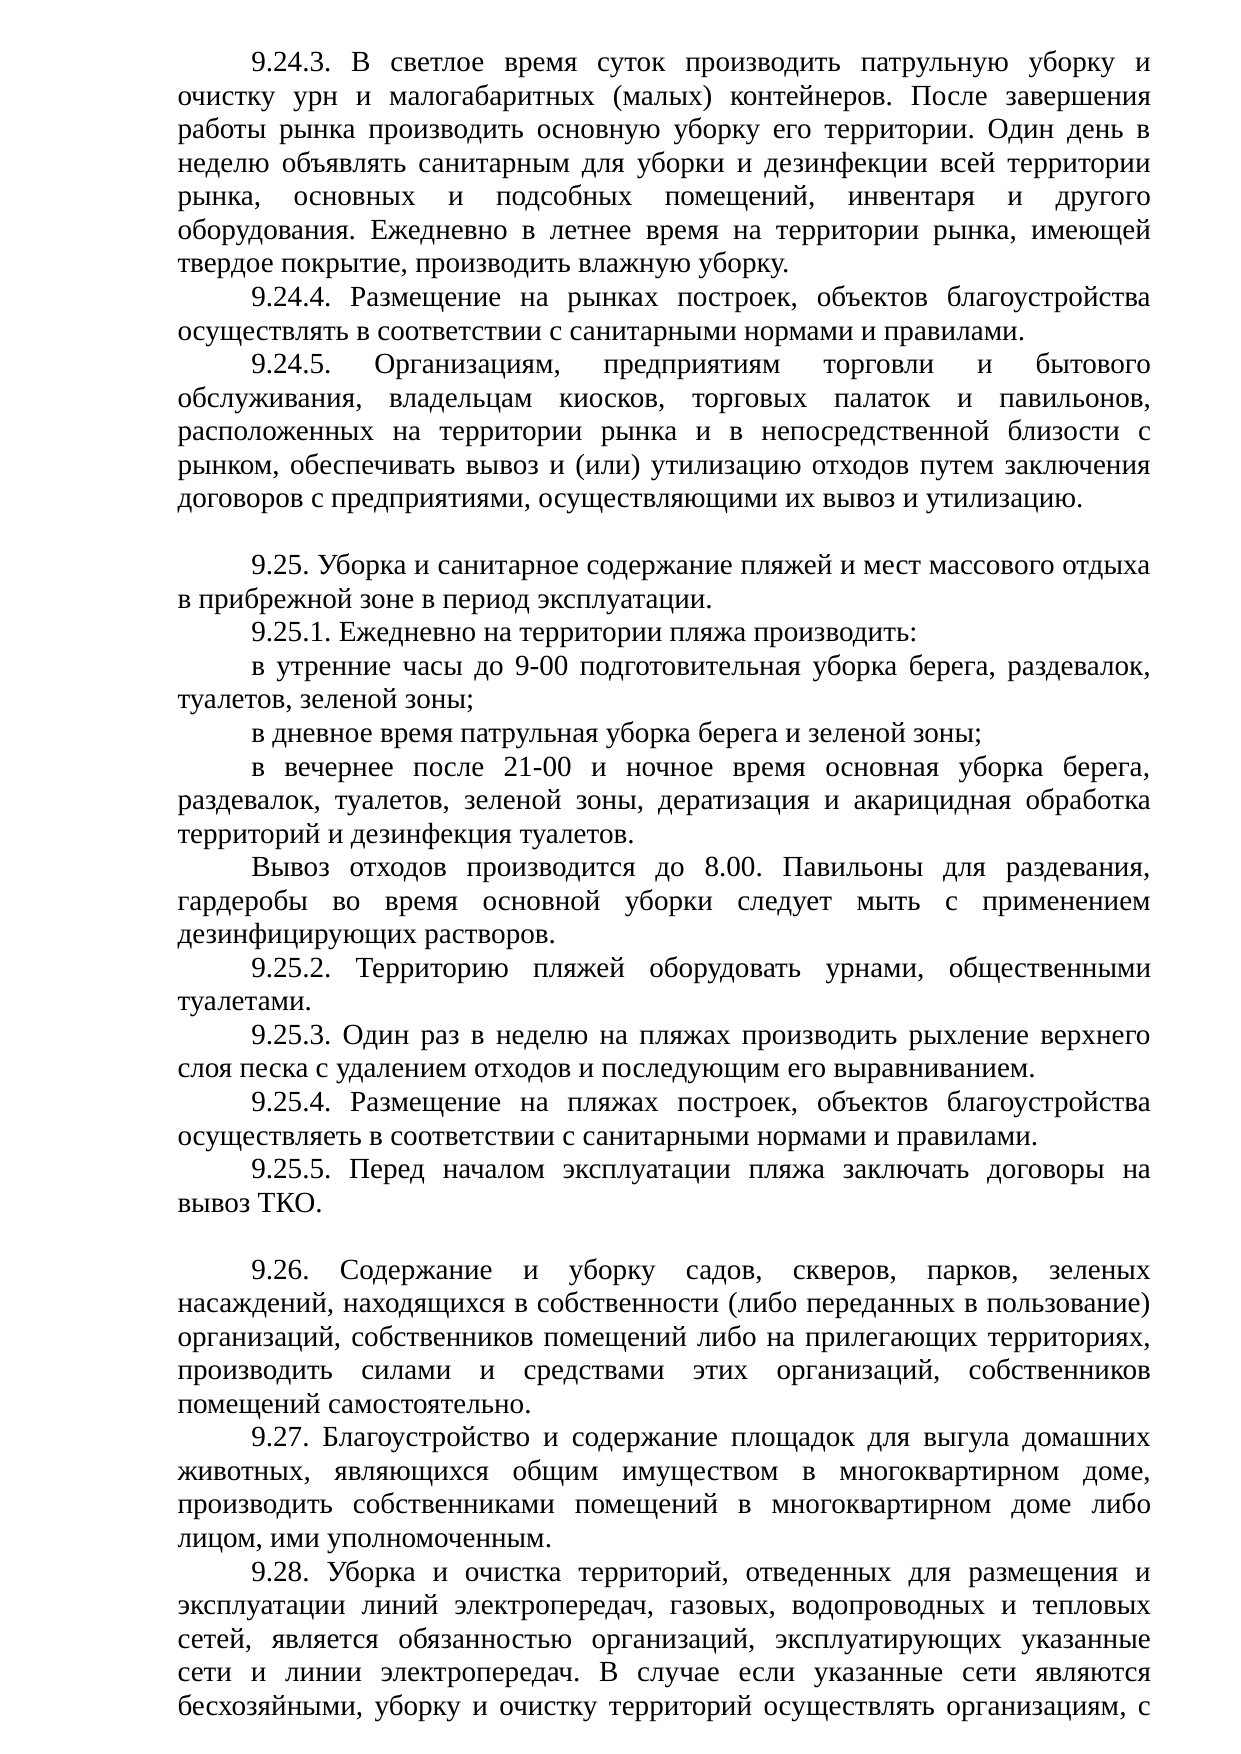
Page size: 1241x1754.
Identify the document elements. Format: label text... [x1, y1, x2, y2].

text в дневное время патрульная уборка берега и зеленой зоны; [177, 715, 1152, 749]
text 9.26. Содержание и уборку садов, скверов, парков, зеленых насаждений, находящихся в собственности (либо переданных в пользование) организаций, собственников помещений либо на прилегающих территориях, производить силами и средствами этих организаций, собственников помещений самостоятельно. [177, 1252, 1152, 1419]
text 9.25.2. Территорию пляжей оборудовать урнами, общественными туалетами. [177, 950, 1152, 1017]
text 9.25.4. Размещение на пляжах построек, объектов благоустройства осуществляеть в соответствии с санитарными нормами и правилами. [177, 1084, 1152, 1151]
text 9.25. Уборка и санитарное содержание пляжей и мест массового отдыха в прибрежной зоне в период эксплуатации. [177, 547, 1152, 614]
text 9.24.3. В светлое время суток производить патрульную уборку и очистку урн и малогабаритных (малых) контейнеров. После завершения работы рынка производить основную уборку его территории. Один день в неделю объявлять санитарным для уборки и дезинфекции всей территории рынка, основных и подсобных помещений, инвентаря и другого оборудования. Ежедневно в летнее время на территории рынка, имеющей твердое покрытие, производить влажную уборку. [177, 44, 1152, 279]
text в вечернее после 21-00 и ночное время основная уборка берега, раздевалок, туалетов, зеленой зоны, дератизация и акарицидная обработка территорий и дезинфекция туалетов. [177, 749, 1152, 849]
text 9.25.3. Один раз в неделю на пляжах производить рыхление верхнего слоя песка с удалением отходов и последующим его выравниванием. [177, 1017, 1152, 1084]
text Вывоз отходов производится до 8.00. Павильоны для раздевания, гардеробы во время основной уборки следует мыть с применением дезинфицирующих растворов. [177, 849, 1152, 950]
text 9.25.5. Перед началом эксплуатации пляжа заключать договоры на вывоз ТКО. [177, 1151, 1152, 1218]
text 9.28. Уборка и очистка территорий, отведенных для размещения и эксплуатации линий электропередач, газовых, водопроводных и тепловых сетей, является обязанностью организаций, эксплуатирующих указанные сети и линии электропередач. В случае если указанные сети являются бесхозяйными, уборку и очистку территорий осуществлять организациям, с [177, 1554, 1152, 1721]
text 9.24.5. Организациям, предприятиям торговли и бытового обслуживания, владельцам киосков, торговых палаток и павильонов, расположенных на территории рынка и в непосредственной близости с рынком, обеспечивать вывоз и (или) утилизацию отходов путем заключения договоров с предприятиями, осуществляющими их вывоз и утилизацию. [177, 346, 1152, 514]
text в утренние часы до 9-00 подготовительная уборка берега, раздевалок, туалетов, зеленой зоны; [177, 648, 1152, 715]
text 9.24.4. Размещение на рынках построек, объектов благоустройства осуществлять в соответствии с санитарными нормами и правилами. [177, 279, 1152, 346]
text 9.25.1. Ежедневно на территории пляжа производить: [177, 614, 1152, 648]
text 9.27. Благоустройство и содержание площадок для выгула домашних животных, являющихся общим имуществом в многоквартирном доме, производить собственниками помещений в многоквартирном доме либо лицом, ими уполномоченным. [177, 1419, 1152, 1554]
